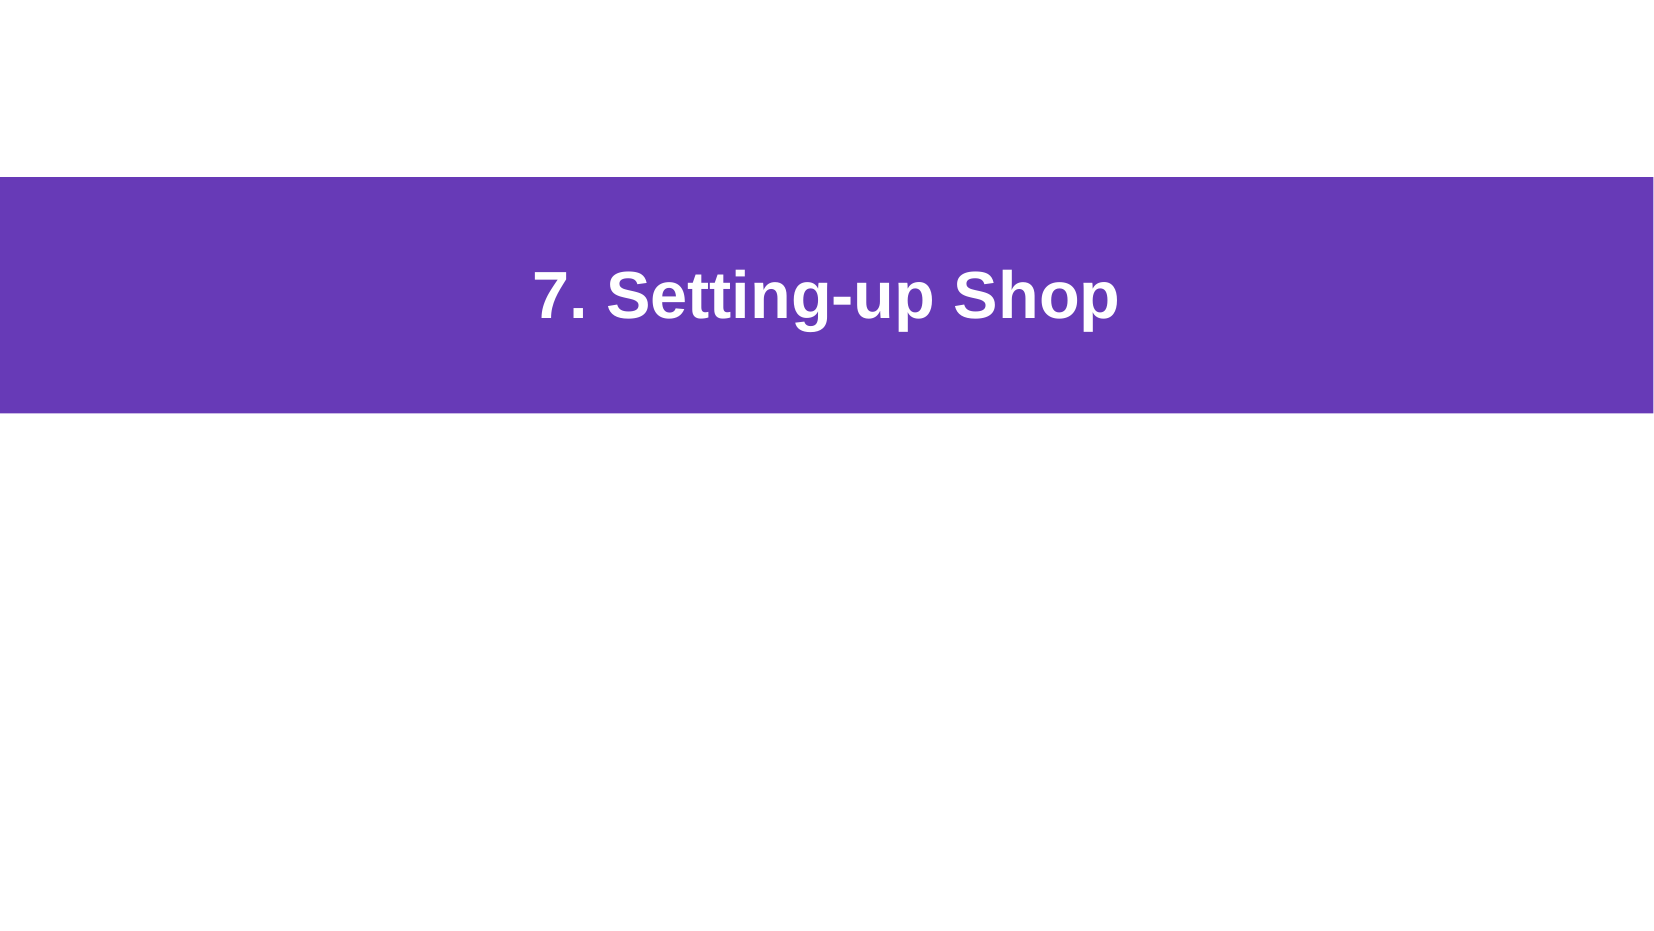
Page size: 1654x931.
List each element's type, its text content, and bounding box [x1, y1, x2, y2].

title 7. Setting-up Shop [0, 177, 1654, 414]
